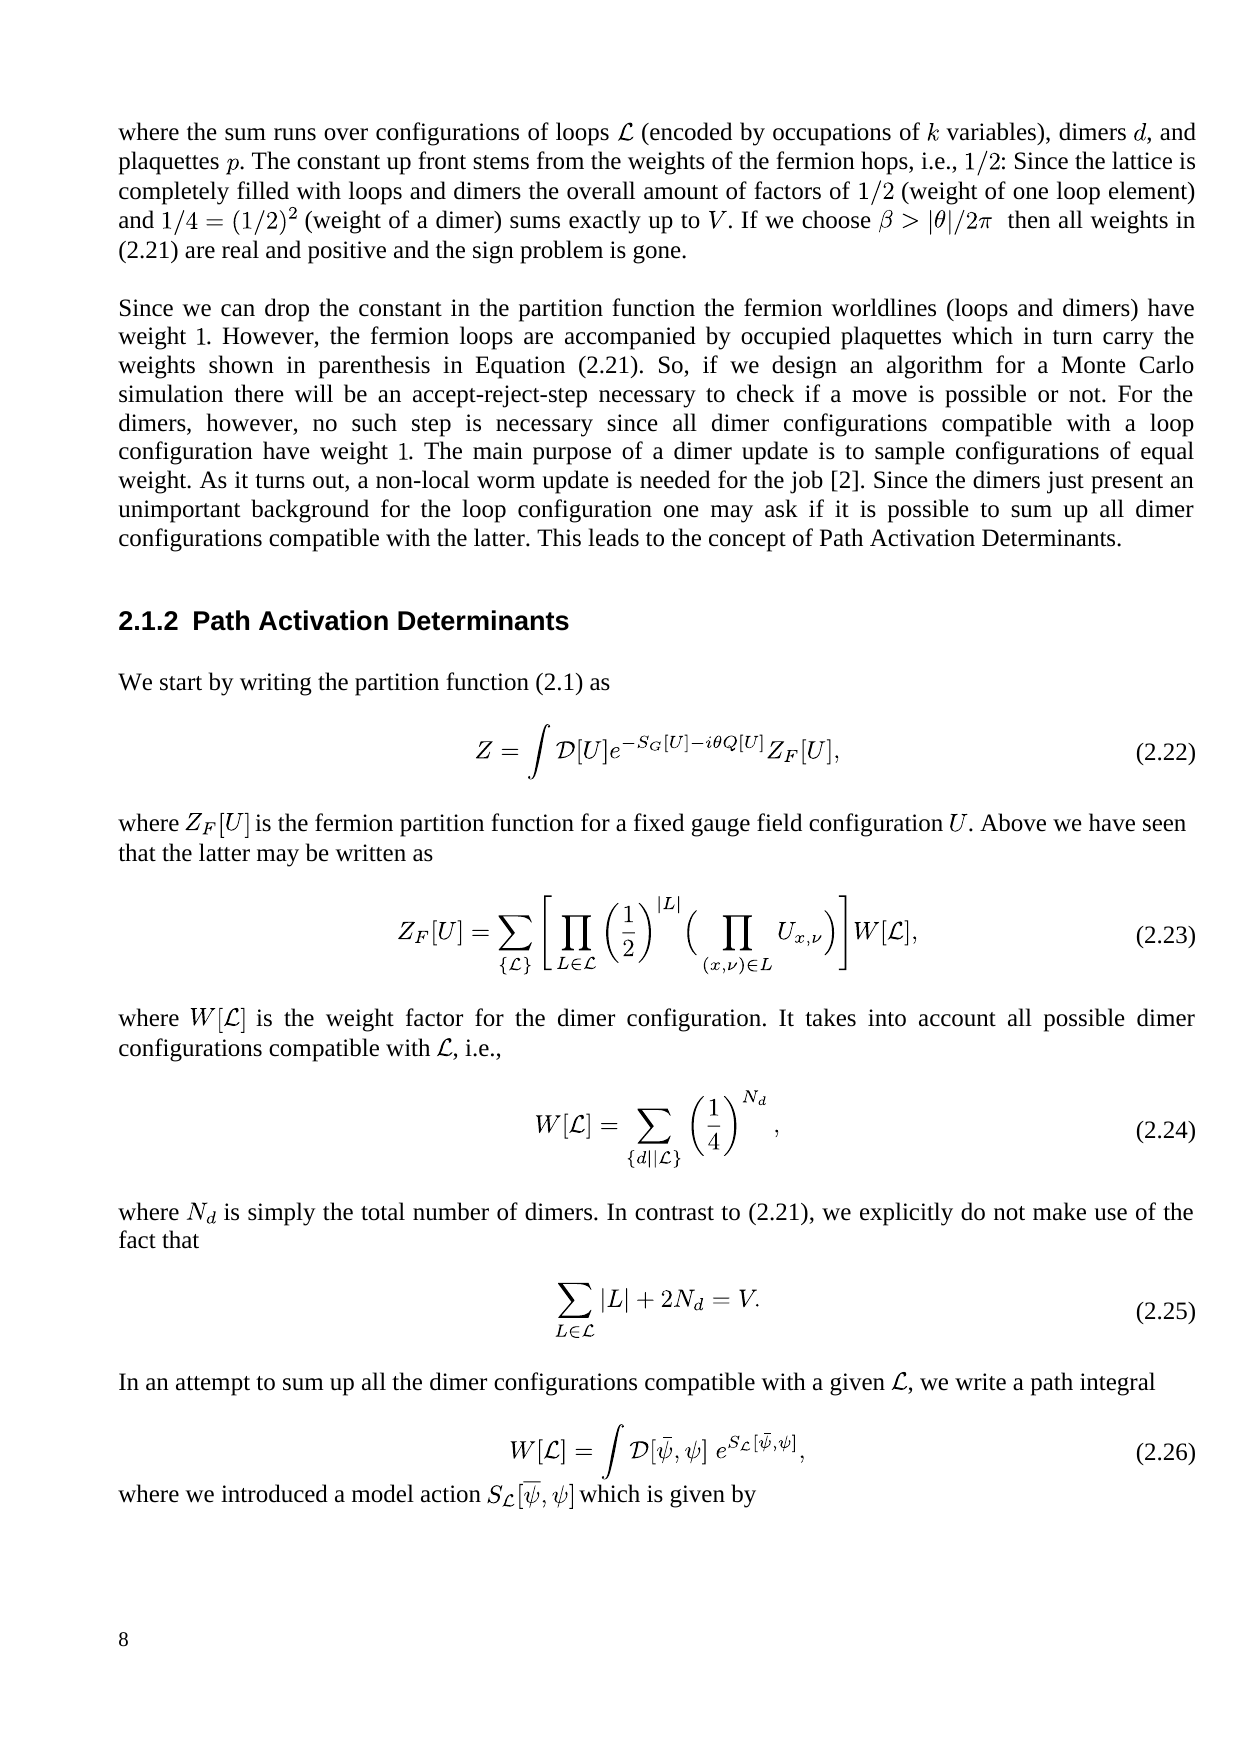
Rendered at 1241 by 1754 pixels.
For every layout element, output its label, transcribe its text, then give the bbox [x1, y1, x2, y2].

text where is the weight factor for the dimer configuration. It takes into account all possible dimer configurations compatible with , i.e., [118, 1003, 1196, 1062]
text (2.26) [624, 1424, 1196, 1479]
text [118, 724, 545, 779]
text (2.25) [580, 1283, 1196, 1338]
text (2.24) [677, 1090, 1196, 1168]
text where is simply the total number of dimers. In contrast to (2.21), we explicitly do not make use of the fact that [118, 1197, 1196, 1254]
text [118, 1424, 619, 1479]
text [118, 895, 544, 974]
text [118, 1090, 745, 1168]
subtitle Path Activation Determinants [118, 605, 1196, 636]
text where is the fermion partition function for a fixed gauge field configuration . Above we have seen that the latter may be written as [118, 808, 1196, 867]
text [118, 1283, 572, 1338]
text We start by writing the partition function (2.1) as [118, 667, 1196, 695]
text where we introduced a model action which is given by [118, 1479, 1196, 1509]
text In an attempt to sum up all the dimer configurations compatible with a given , we write a path integral [118, 1367, 1196, 1395]
text (2.23) [847, 895, 1196, 974]
text Since we can drop the constant in the partition function the fermion worldlines (loops and dimers) have weight . However, the fermion loops are accompanied by occupied plaquettes which in turn carry the weights shown in parenthesis in Equation (2.21). So, if we design an algorithm for a Monte Carlo simulation there will be an accept-reject-step necessary to check if a move is possible or not. For the dimers, however, no such step is necessary since all dimer configurations compatible with a loop configuration have weight . The main purpose of a dimer update is to sample configurations of equal weight. As it turns out, a non-local worm update is needed for the job [2]. Since the dimers just present an unimportant background for the loop configuration one may ask if it is possible to sum up all dimer configurations compatible with the latter. This leads to the concept of Path Activation Determinants. [118, 293, 1196, 551]
text (2.22) [550, 724, 1196, 779]
text where the sum runs over configurations of loops (encoded by occupations of variables), dimers , and plaquettes . The constant up front stems from the weights of the fermion hops, i.e., : Since the lattice is completely filled with loops and dimers the overall amount of factors of (weight of one loop element) and (weight of a dimer) sums exactly up to . If we choose then all weights in (2.21) are real and positive and the sign problem is gone. [118, 117, 1196, 264]
